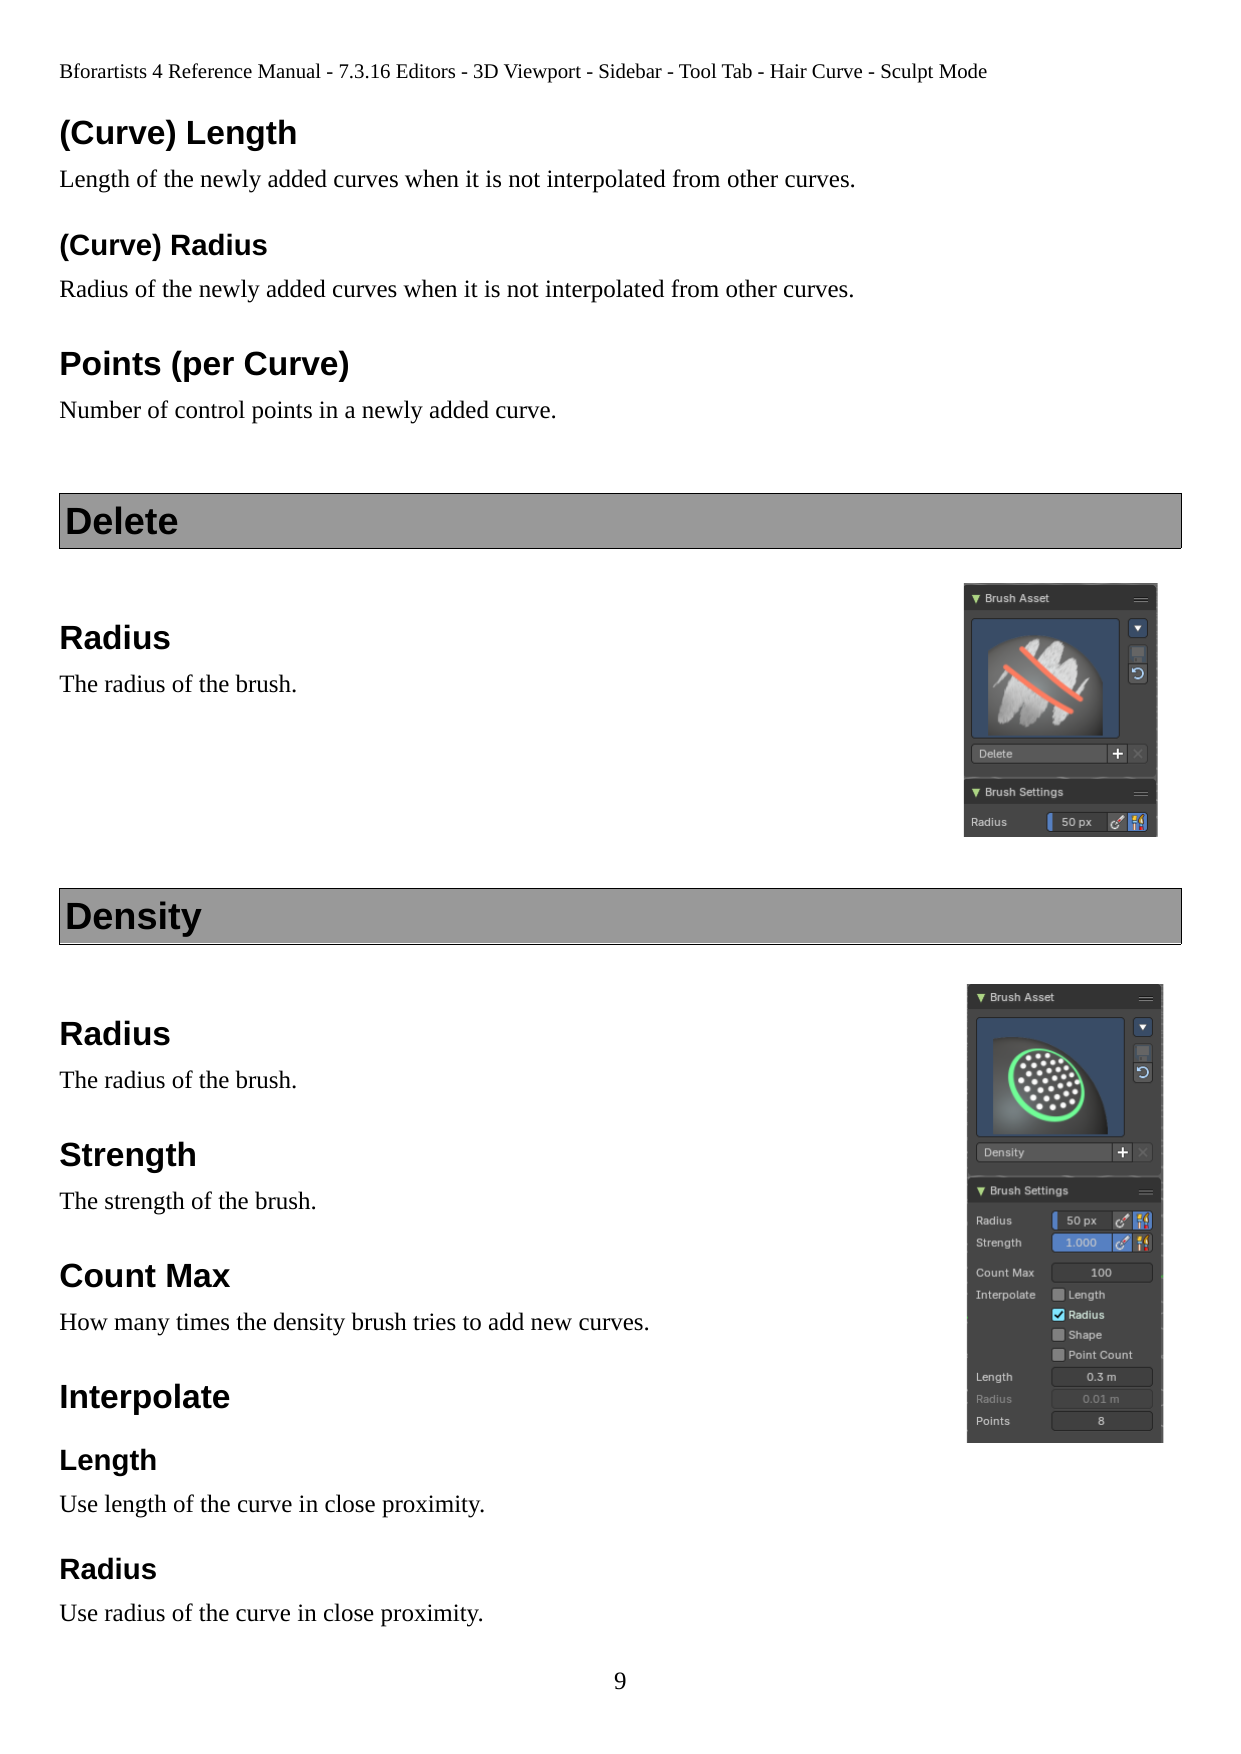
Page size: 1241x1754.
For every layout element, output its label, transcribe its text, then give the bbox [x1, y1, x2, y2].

table_header Delete [60, 494, 1181, 548]
text Use radius of the curve in close proximity. [59, 1598, 1181, 1627]
subtitle (Curve) Length [59, 113, 1181, 151]
picture [966, 984, 1164, 1443]
text The radius of the brush. [59, 669, 963, 698]
subtitle (Curve) Radius [59, 227, 1181, 261]
subtitle [1164, 1256, 1181, 1294]
subtitle Interpolate [59, 1377, 966, 1415]
subtitle Count Max [59, 1256, 966, 1294]
subtitle [1158, 618, 1181, 657]
text How many times the density brush tries to add new curves. [59, 1307, 966, 1336]
text Number of control points in a newly added curve. [59, 395, 1181, 423]
text The strength of the brush. [59, 1186, 966, 1214]
text Radius of the newly added curves when it is not interpolated from other curves. [59, 274, 1181, 302]
picture [963, 583, 1158, 837]
subtitle Length [59, 1442, 1181, 1476]
subtitle Strength [59, 1134, 966, 1173]
subtitle Radius [59, 618, 963, 657]
subtitle Radius [59, 1013, 966, 1052]
table_header Density [60, 889, 1181, 943]
text Length of the newly added curves when it is not interpolated from other curves. [59, 164, 1181, 192]
subtitle [1164, 1377, 1181, 1415]
subtitle Points (per Curve) [59, 343, 1181, 382]
text Use length of the curve in close proximity. [59, 1489, 1181, 1517]
subtitle [1164, 1013, 1181, 1052]
text [1158, 669, 1181, 698]
subtitle Radius [59, 1552, 1181, 1586]
text The radius of the brush. [59, 1065, 966, 1093]
subtitle [1164, 1134, 1181, 1173]
